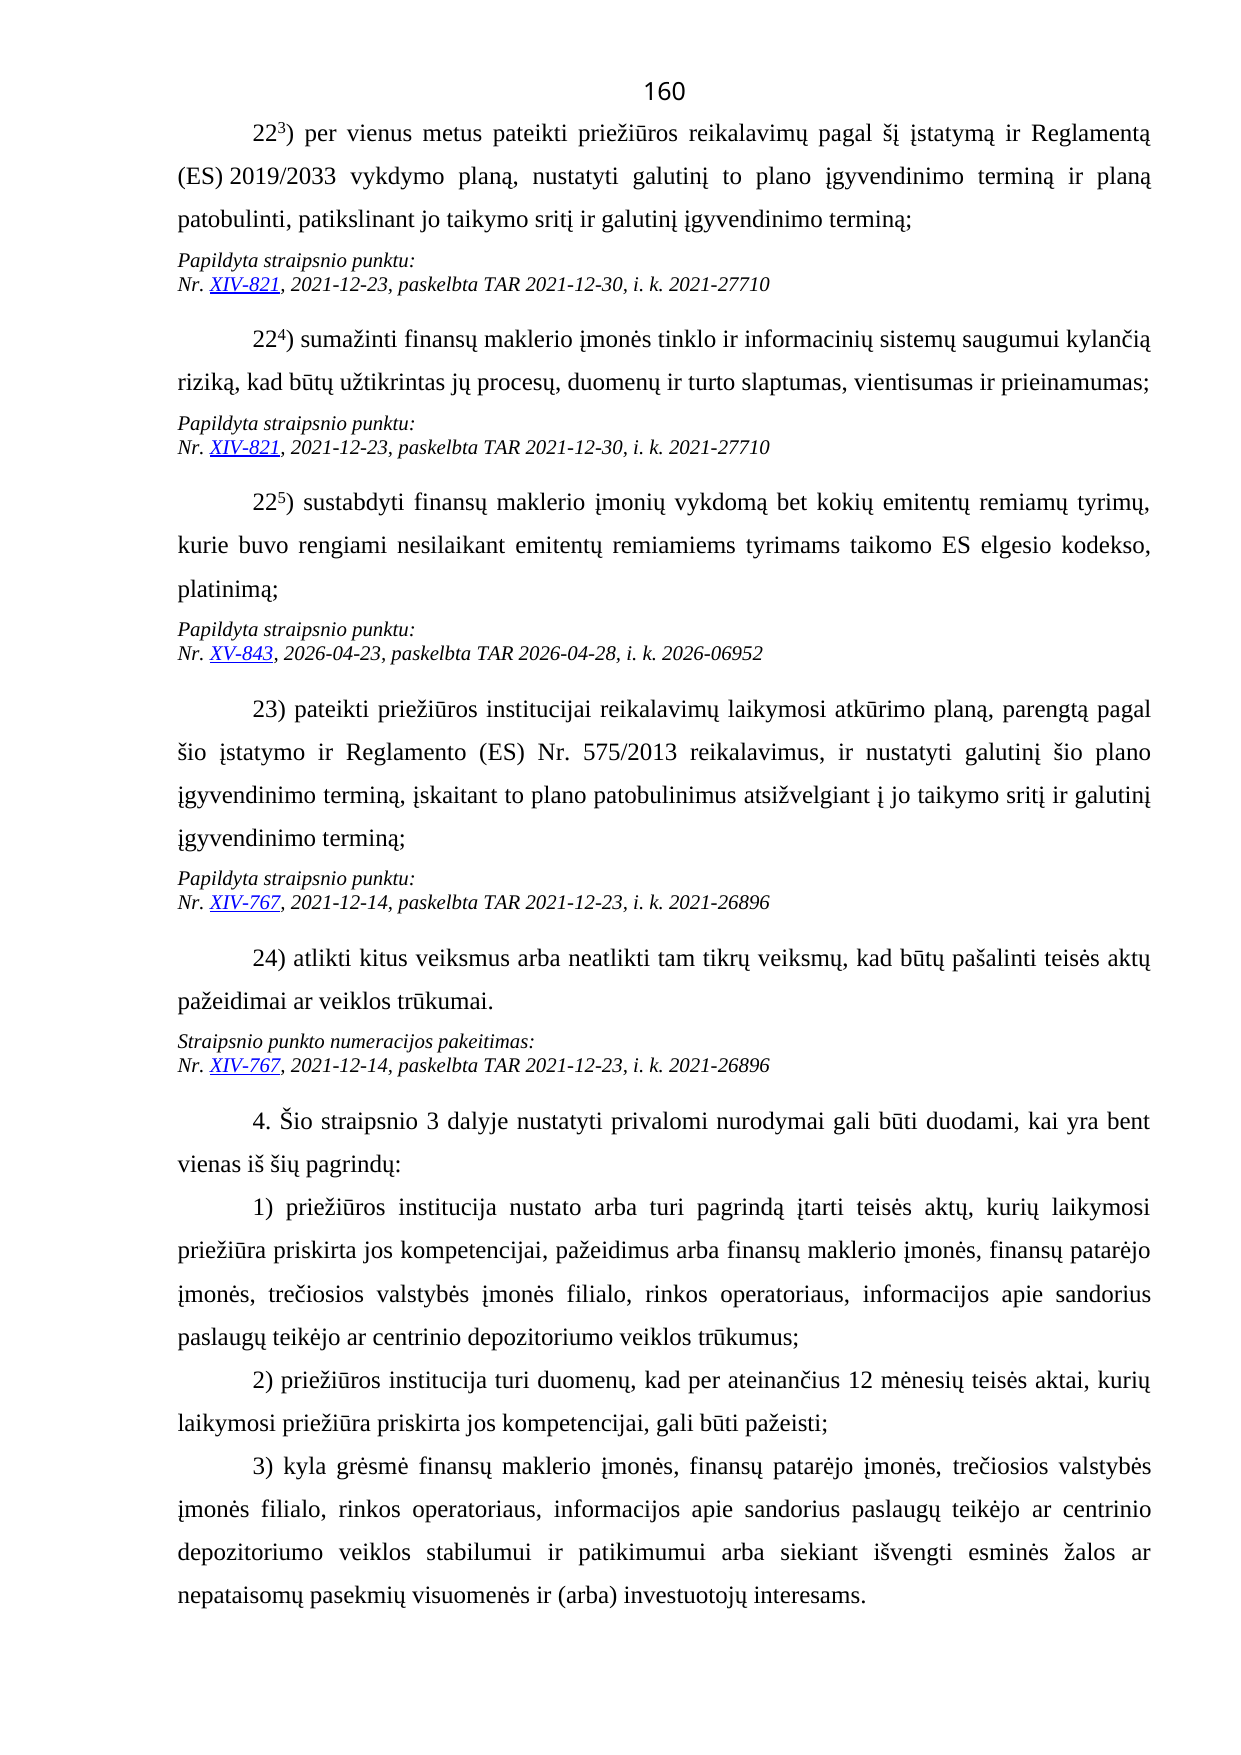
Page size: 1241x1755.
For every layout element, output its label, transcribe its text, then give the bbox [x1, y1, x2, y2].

text 4. Šio straipsnio 3 dalyje nustatyti privalomi nurodymai gali būti duodami, kai yra bent vienas iš šių pagrindų: [177, 1106, 1152, 1178]
text 3) kyla grėsmė finansų maklerio įmonės, finansų patarėjo įmonės, trečiosios valstybės įmonės filialo, rinkos operatoriaus, informacijos apie sandorius paslaugų teikėjo ar centrinio depozitoriumo veiklos stabilumui ir patikimumui arba siekiant išvengti esminės žalos ar nepataisomų pasekmių visuomenės ir (arba) investuotojų interesams. [177, 1451, 1152, 1609]
text Straipsnio punkto numeracijos pakeitimas: [177, 1029, 1152, 1053]
text Papildyta straipsnio punktu: [177, 411, 1152, 435]
text Nr. XIV-767, 2021-12-14, paskelbta TAR 2021-12-23, i. k. 2021-26896 [177, 890, 1152, 914]
text 24) atlikti kitus veiksmus arba neatlikti tam tikrų veiksmų, kad būtų pašalinti teisės aktų pažeidimai ar veiklos trūkumai. [177, 943, 1152, 1015]
text Nr. XIV-821, 2021-12-23, paskelbta TAR 2021-12-30, i. k. 2021-27710 [177, 435, 1152, 459]
text 23) pateikti priežiūros institucijai reikalavimų laikymosi atkūrimo planą, parengtą pagal šio įstatymo ir Reglamento (ES) Nr. 575/2013 reikalavimus, ir nustatyti galutinį šio plano įgyvendinimo terminą, įskaitant to plano patobulinimus atsižvelgiant į jo taikymo sritį ir galutinį įgyvendinimo terminą; [177, 694, 1152, 852]
text Papildyta straipsnio punktu: [177, 866, 1152, 890]
text Papildyta straipsnio punktu: [177, 247, 1152, 272]
text Papildyta straipsnio punktu: [177, 617, 1152, 641]
text Nr. XIV-767, 2021-12-14, paskelbta TAR 2021-12-23, i. k. 2021-26896 [177, 1053, 1152, 1077]
text Nr. XIV-821, 2021-12-23, paskelbta TAR 2021-12-30, i. k. 2021-27710 [177, 272, 1152, 296]
text Nr. XV-843, 2026-04-23, paskelbta TAR 2026-04-28, i. k. 2026-06952 [177, 641, 1152, 665]
text 223) per vienus metus pateikti priežiūros reikalavimų pagal šį įstatymą ir Reglamentą (ES) 2019/2033 vykdymo planą, nustatyti galutinį to plano įgyvendinimo terminą ir planą patobulinti, patikslinant jo taikymo sritį ir galutinį įgyvendinimo terminą; [177, 118, 1152, 233]
text 225) sustabdyti finansų maklerio įmonių vykdomą bet kokių emitentų remiamų tyrimų, kurie buvo rengiami nesilaikant emitentų remiamiems tyrimams taikomo ES elgesio kodekso, platinimą; [177, 487, 1152, 602]
text 224) sumažinti finansų maklerio įmonės tinklo ir informacinių sistemų saugumui kylančią riziką, kad būtų užtikrintas jų procesų, duomenų ir turto slaptumas, vientisumas ir prieinamumas; [177, 324, 1152, 396]
text 2) priežiūros institucija turi duomenų, kad per ateinančius 12 mėnesių teisės aktai, kurių laikymosi priežiūra priskirta jos kompetencijai, gali būti pažeisti; [177, 1365, 1152, 1437]
text 1) priežiūros institucija nustato arba turi pagrindą įtarti teisės aktų, kurių laikymosi priežiūra priskirta jos kompetencijai, pažeidimus arba finansų maklerio įmonės, finansų patarėjo įmonės, trečiosios valstybės įmonės filialo, rinkos operatoriaus, informacijos apie sandorius paslaugų teikėjo ar centrinio depozitoriumo veiklos trūkumus; [177, 1192, 1152, 1351]
